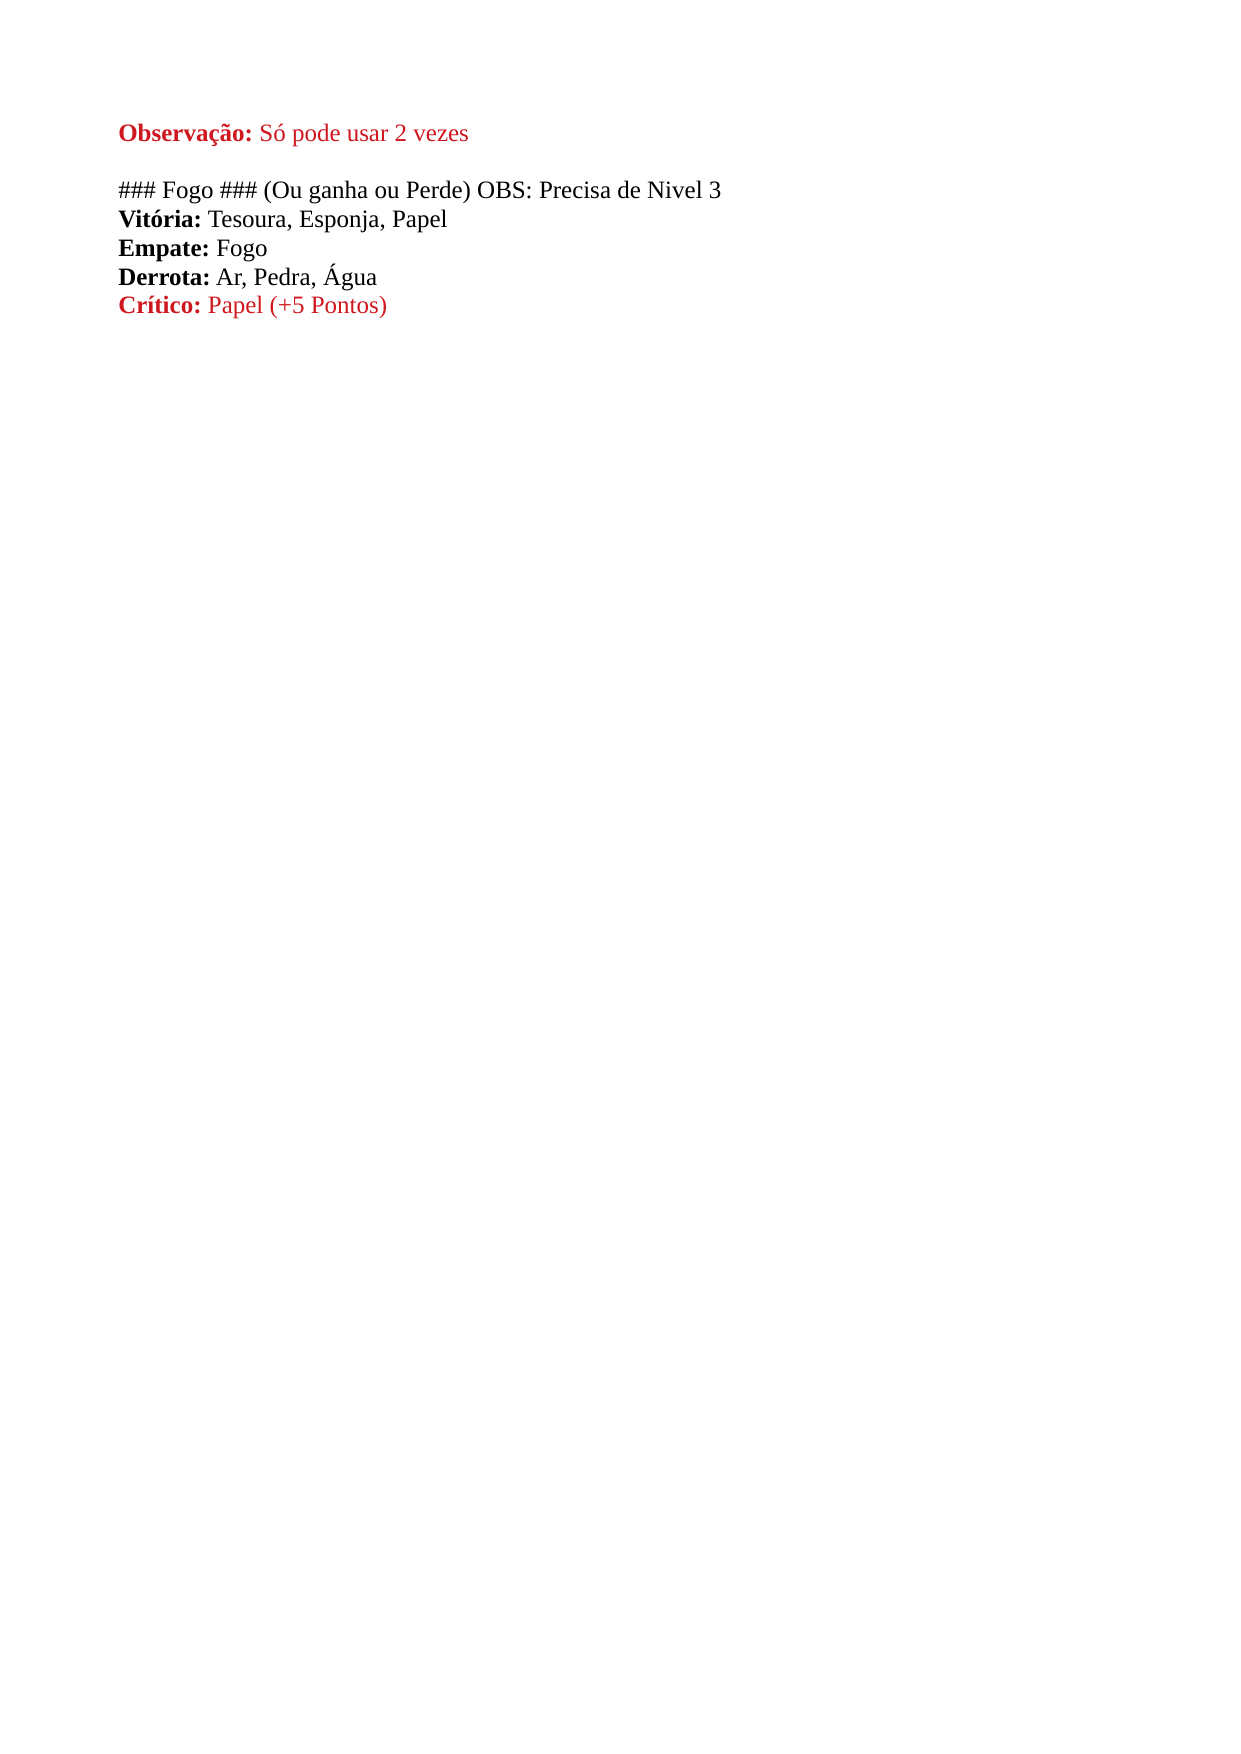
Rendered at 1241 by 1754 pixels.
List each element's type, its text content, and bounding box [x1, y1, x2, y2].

text Empate: Fogo [118, 233, 1122, 262]
text ### Fogo ### (Ou ganha ou Perde) OBS: Precisa de Nivel 3 [118, 176, 1122, 204]
text Vitória: Tesoura, Esponja, Papel [118, 204, 1122, 233]
text Derrota: Ar, Pedra, Água [118, 262, 1122, 291]
text Observação: Só pode usar 2 vezes [118, 118, 1122, 147]
text Crítico: Papel (+5 Pontos) [118, 291, 1122, 319]
